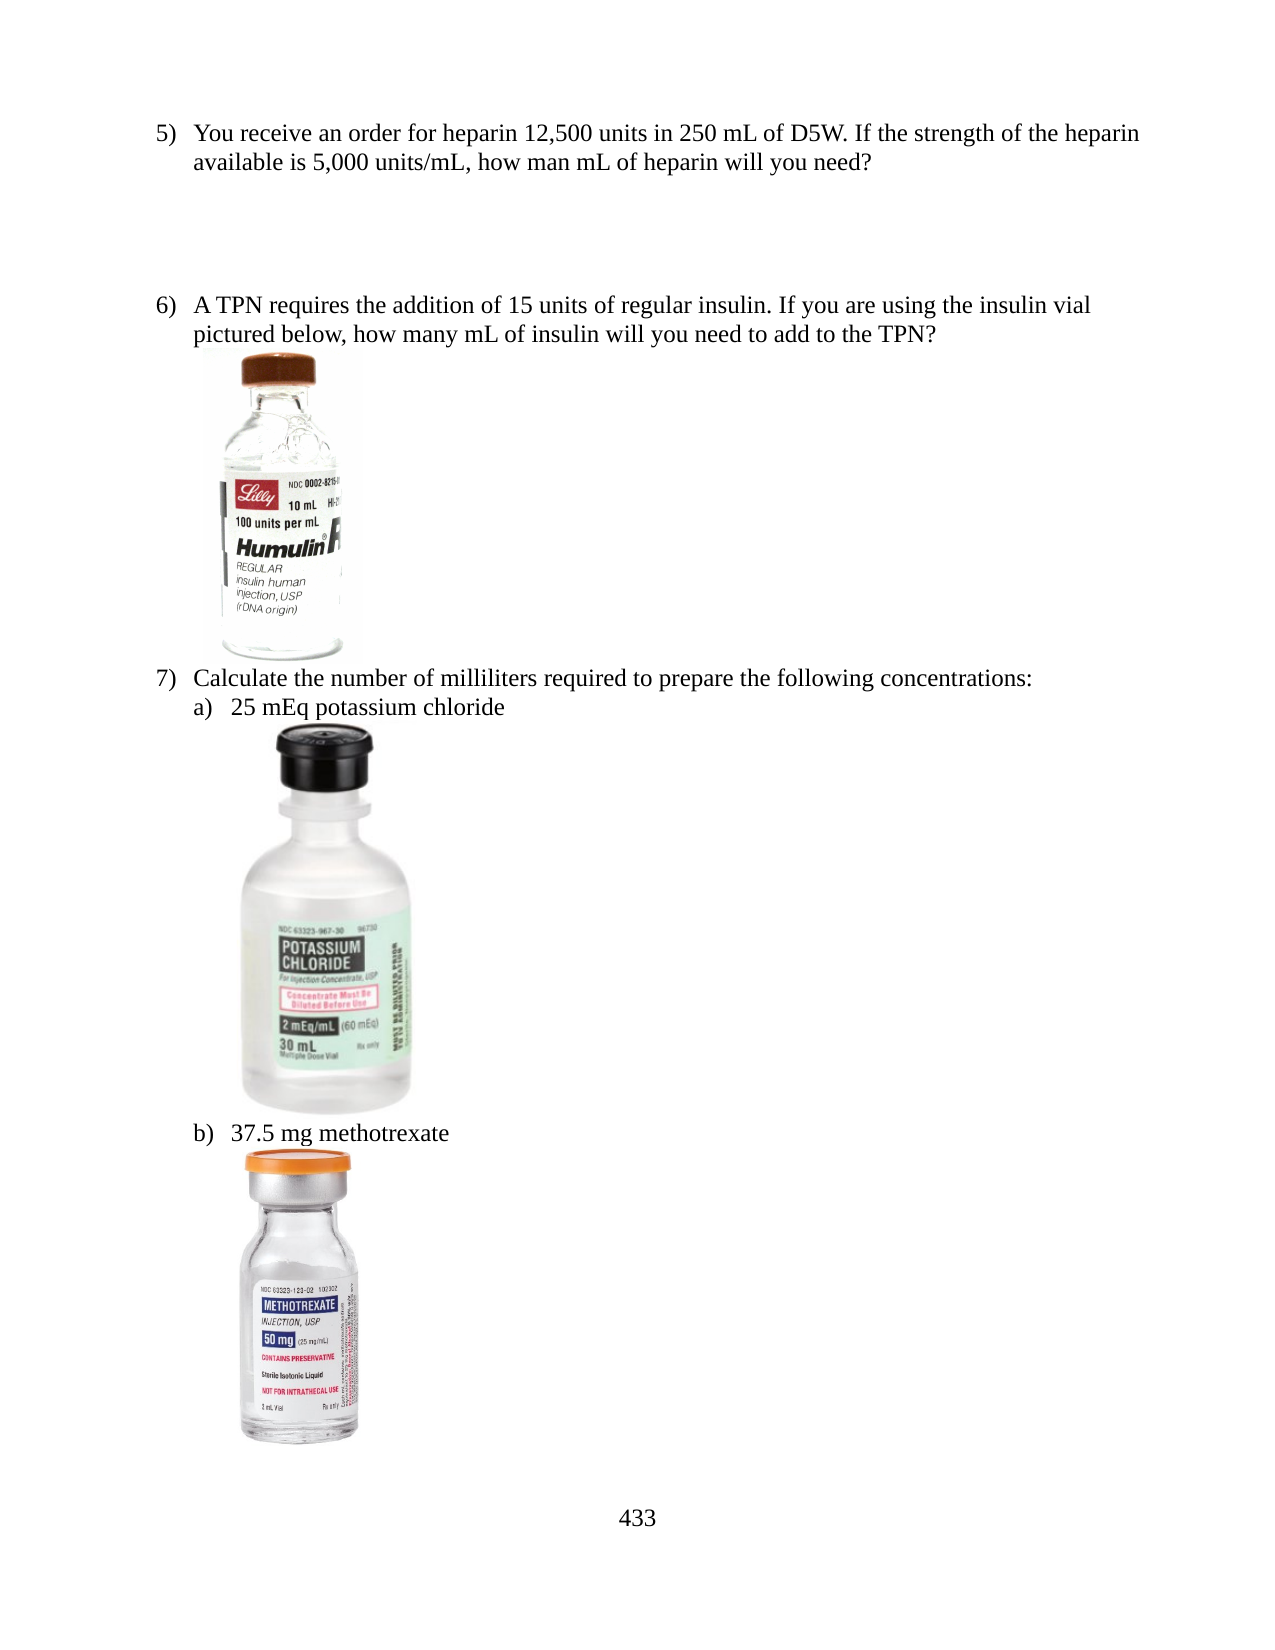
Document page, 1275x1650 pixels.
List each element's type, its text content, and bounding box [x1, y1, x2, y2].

picture [202, 348, 364, 664]
list A TPN requires the addition of 15 units of regular insulin. If you are using the insulin vial pictured below, how many mL of insulin will you need to add to the TPN? [156, 291, 1157, 348]
list You receive an order for heparin 12,500 units in 250 mL of D5W. If the strength of the heparin available is 5,000 units/mL, how man mL of heparin will you need? [156, 118, 1157, 176]
list 37.5 mg methotrexate [193, 1119, 1157, 1147]
picture [236, 720, 417, 1119]
picture [236, 1146, 361, 1447]
list 25 mEq potassium chloride [193, 692, 1157, 721]
list Calculate the number of milliliters required to prepare the following concentrations: [156, 664, 1157, 692]
